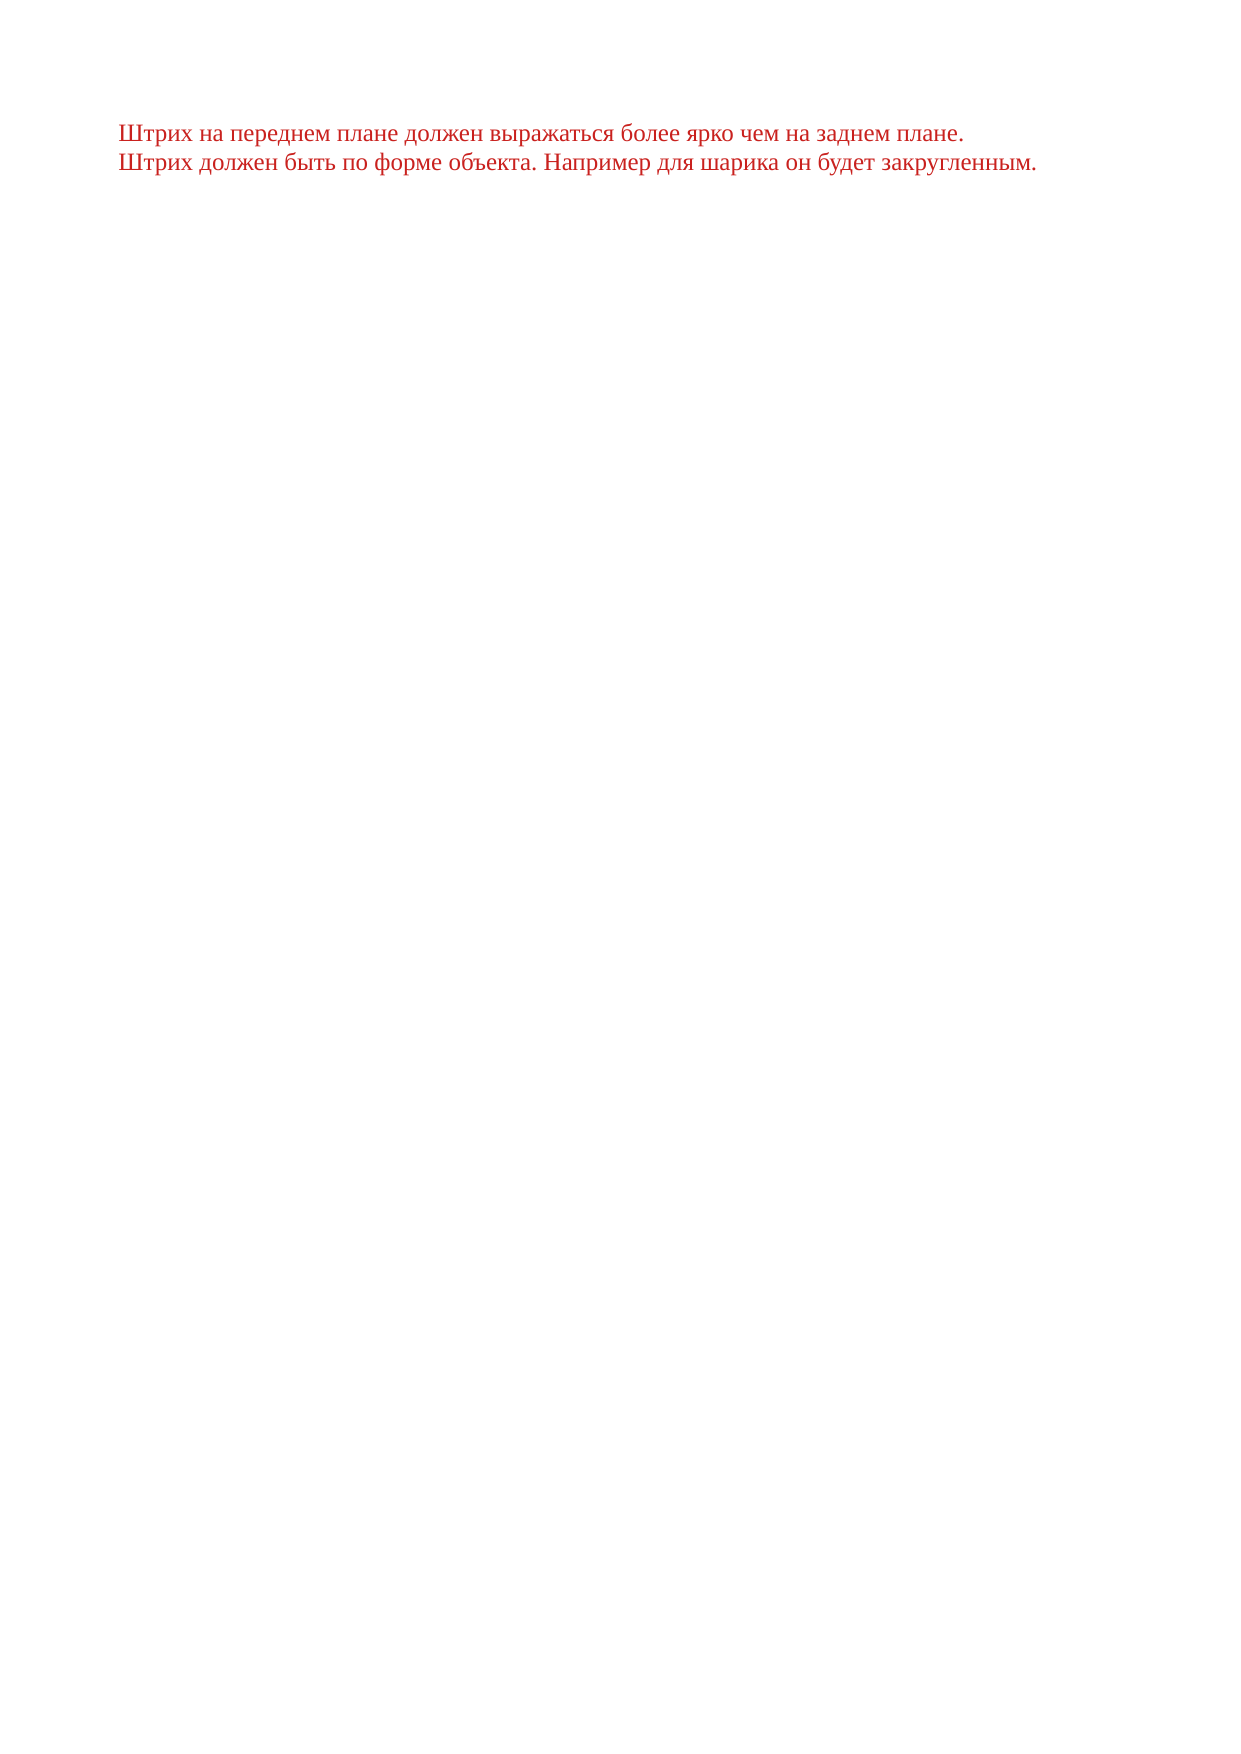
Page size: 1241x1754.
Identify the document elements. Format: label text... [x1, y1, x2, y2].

text Штрих должен быть по форме объекта. Например для шарика он будет закругленным. [118, 147, 1122, 176]
text Штрих на переднем плане должен выражаться более ярко чем на заднем плане. [118, 118, 1122, 147]
